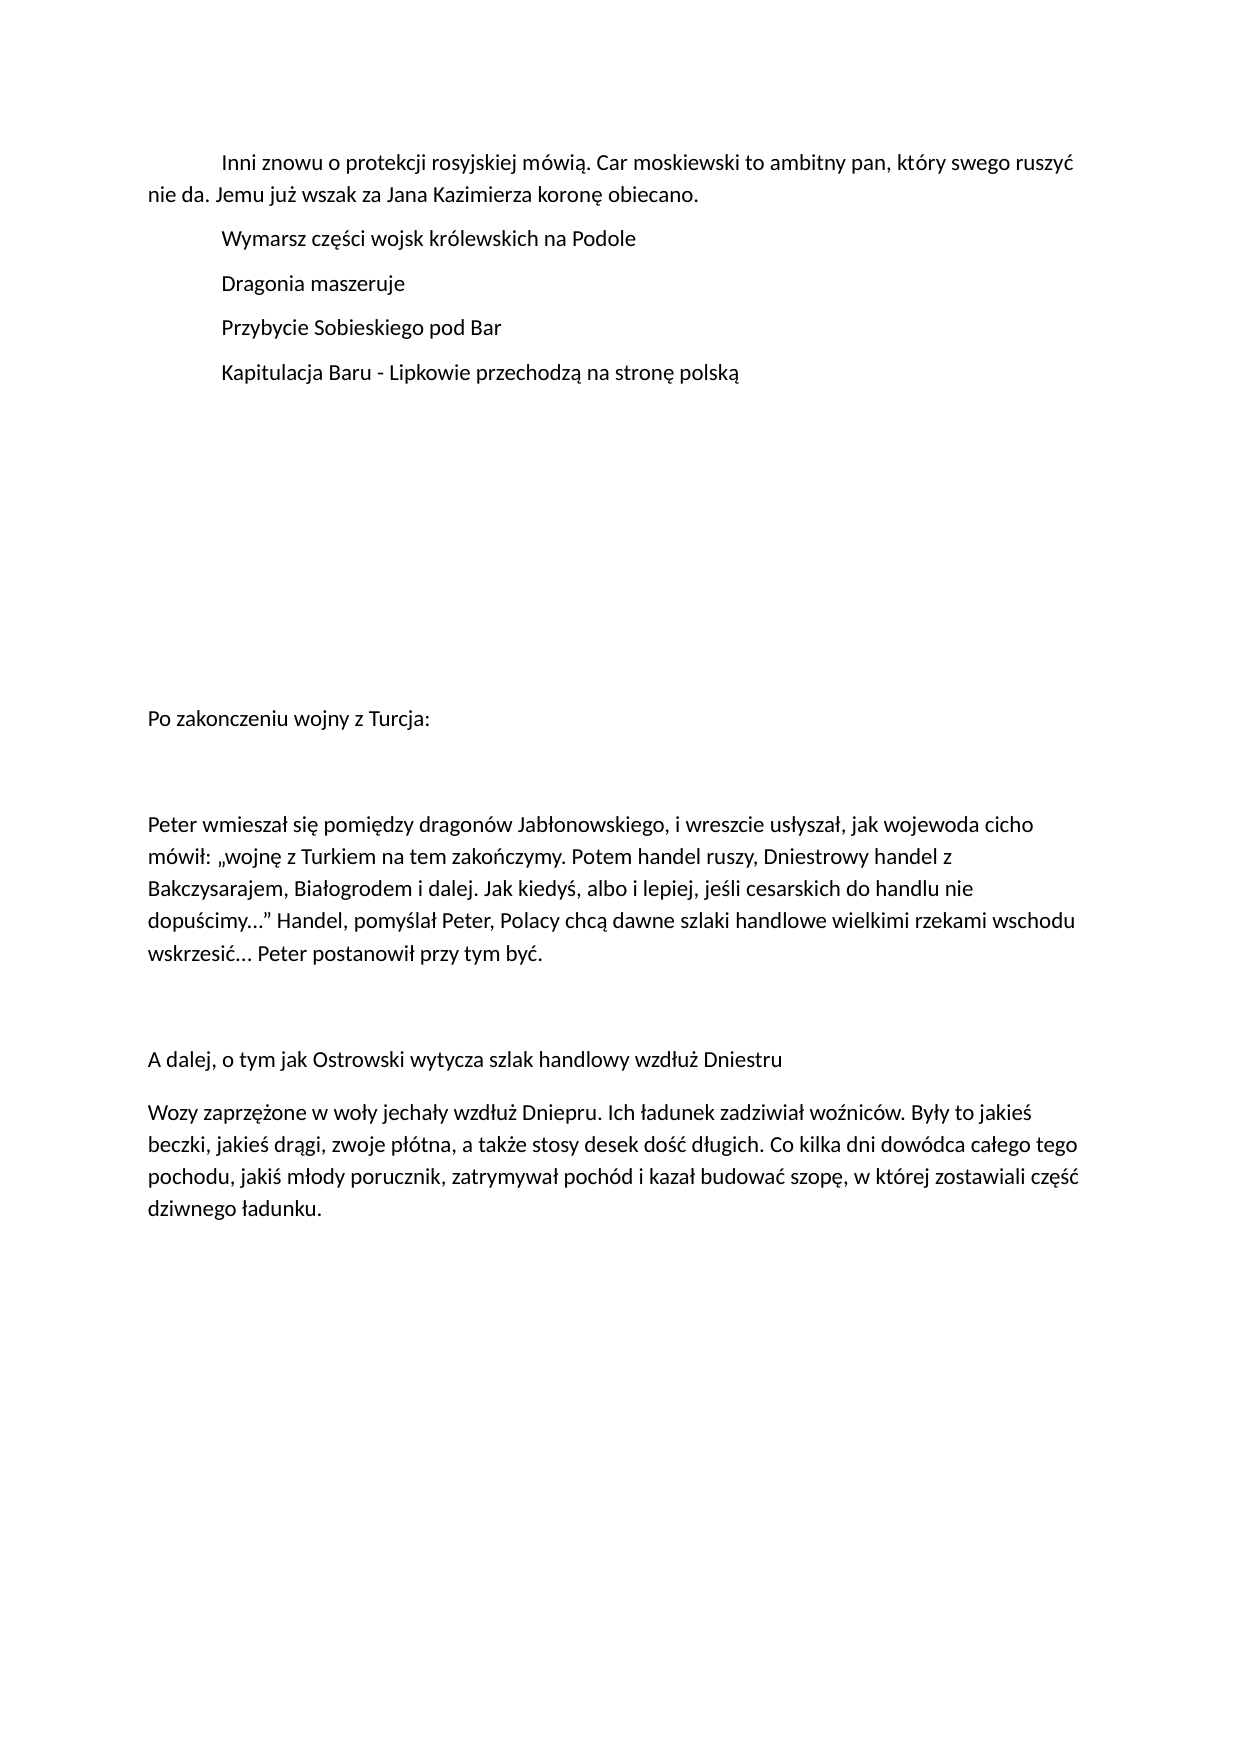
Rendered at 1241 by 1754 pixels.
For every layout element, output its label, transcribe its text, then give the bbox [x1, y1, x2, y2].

text A dalej, o tym jak Ostrowski wytycza szlak handlowy wzdłuż Dniestru [148, 1045, 1093, 1073]
text Po zakonczeniu wojny z Turcja: [148, 704, 1093, 732]
text Przybycie Sobieskiego pod Bar [148, 313, 1093, 342]
text Peter wmieszał się pomiędzy dragonów Jabłonowskiego, i wreszcie usłyszał, jak wojewoda cicho mówił: „wojnę z Turkiem na tem zakończymy. Potem handel ruszy, Dniestrowy handel z Bakczysarajem, Białogrodem i dalej. Jak kiedyś, albo i lepiej, jeśli cesarskich do handlu nie dopuścimy...” Handel, pomyślał Peter, Polacy chcą dawne szlaki handlowe wielkimi rzekami wschodu wskrzesić... Peter postanowił przy tym być. [148, 810, 1093, 967]
text Kapitulacja Baru - Lipkowie przechodzą na stronę polską [148, 358, 1093, 386]
text Dragonia maszeruje [148, 269, 1093, 297]
text Wozy zaprzężone w woły jechały wzdłuż Dniepru. Ich ładunek zadziwiał woźniców. Były to jakieś beczki, jakieś drągi, zwoje płótna, a także stosy desek dość długich. Co kilka dni dowódca całego tego pochodu, jakiś młody porucznik, zatrymywał pochód i kazał budować szopę, w której zostawiali część dziwnego ładunku. [148, 1098, 1093, 1222]
text Wymarsz części wojsk królewskich na Podole [148, 224, 1093, 252]
text Inni znowu o protekcji rosyjskiej mówią. Car moskiewski to ambitny pan, który swego ruszyć nie da. Jemu już wszak za Jana Kazimierza koronę obiecano. [148, 148, 1093, 208]
